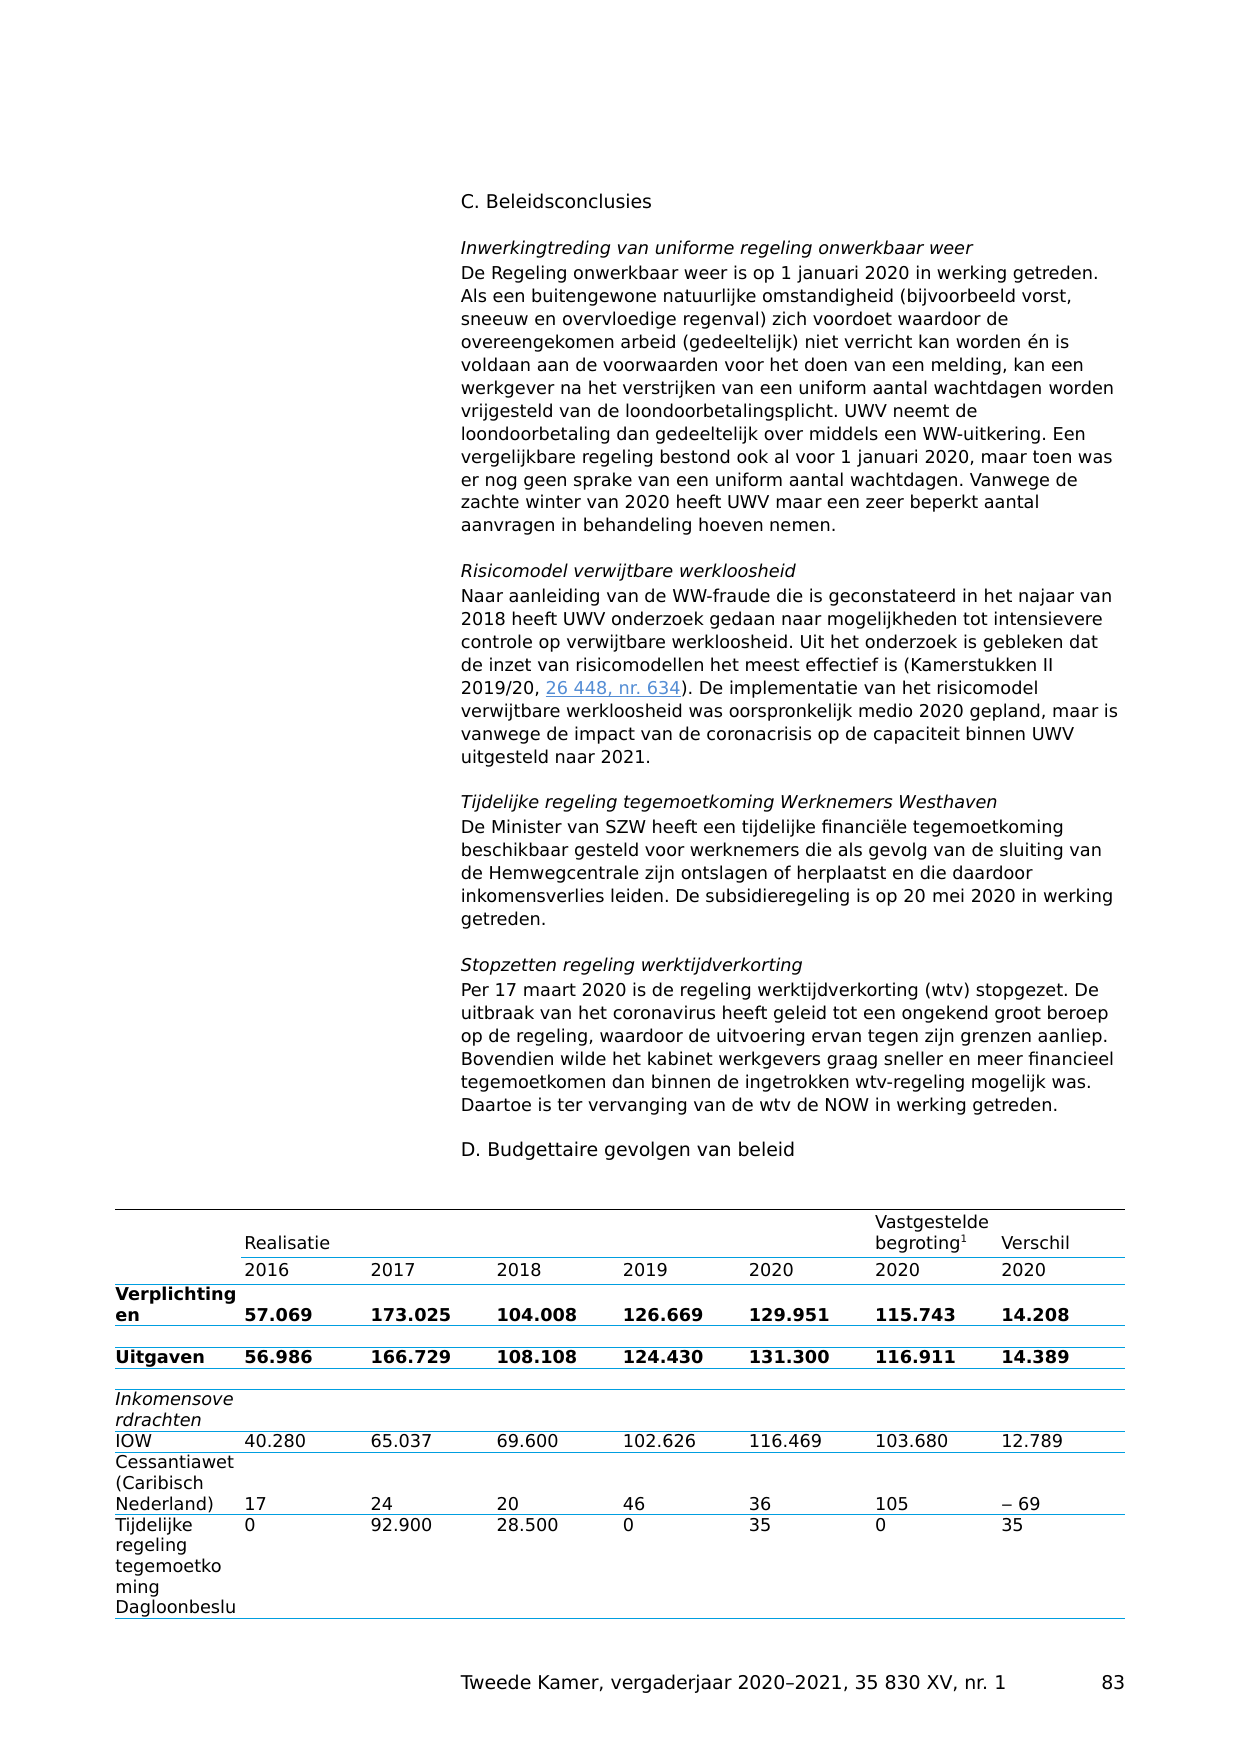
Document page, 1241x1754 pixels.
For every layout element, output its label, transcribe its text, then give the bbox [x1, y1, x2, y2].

table_cell 129.951 [746, 1285, 872, 1325]
table_cell 0 [241, 1515, 367, 1618]
text Risicomodel verwijtbare werkloosheid [461, 559, 1125, 582]
table_cell 17 [241, 1453, 367, 1514]
table_cell Uitgaven [115, 1348, 241, 1368]
table_cell [115, 1210, 241, 1284]
table_cell [998, 1369, 1125, 1389]
table_cell 116.469 [746, 1432, 872, 1452]
table_cell 103.680 [872, 1432, 998, 1452]
text De Minister van SZW heeft een tijdelijke financiële tegemoetkoming beschikbaar gesteld voor werknemers die als gevolg van de sluiting van de Hemwegcentrale zijn ontslagen of herplaatst en die daardoor inkomensverlies leiden. De subsidieregeling is op 20 mei 2020 in werking getreden. [461, 816, 1125, 930]
table_cell [746, 1326, 872, 1347]
table_cell 35 [998, 1515, 1125, 1618]
table_cell [368, 1326, 493, 1347]
table_cell 0 [620, 1515, 746, 1618]
table_cell 102.626 [620, 1432, 746, 1452]
table_cell 20 [494, 1453, 620, 1514]
table_cell 2020 [746, 1258, 872, 1284]
table_cell Realisatie [241, 1210, 872, 1257]
table_cell 14.208 [998, 1285, 1125, 1325]
table_cell [368, 1369, 493, 1389]
title D. Budgettaire gevolgen van beleid [461, 1138, 1125, 1160]
table_cell IOW [115, 1432, 241, 1452]
table_cell [494, 1390, 620, 1431]
table_cell 24 [368, 1453, 493, 1514]
table_cell 124.430 [620, 1348, 746, 1368]
text De Regeling onwerkbaar weer is op 1 januari 2020 in werking getreden. Als een buitengewone natuurlijke omstandigheid (bijvoorbeeld vorst, sneeuw en overvloedige regenval) zich voordoet waardoor de overeengekomen arbeid (gedeeltelijk) niet verricht kan worden én is voldaan aan de voorwaarden voor het doen van een melding, kan een werkgever na het verstrijken van een uniform aantal wachtdagen worden vrijgesteld van de loondoorbetalingsplicht. UWV neemt de loondoorbetaling dan gedeeltelijk over middels een WW-uitkering. Een vergelijkbare regeling bestond ook al voor 1 januari 2020, maar toen was er nog geen sprake van een uniform aantal wachtdagen. Vanwege de zachte winter van 2020 heeft UWV maar een zeer beperkt aantal aanvragen in behandeling hoeven nemen. [461, 261, 1125, 536]
title C. Beleidsconclusies [461, 191, 1125, 213]
table_cell 173.025 [368, 1285, 493, 1325]
table_cell [115, 1326, 241, 1347]
table_cell 14.389 [998, 1348, 1125, 1368]
table_cell [746, 1369, 872, 1389]
table_cell [620, 1326, 746, 1347]
table_cell 2018 [494, 1258, 620, 1284]
table_cell [872, 1390, 998, 1431]
table_cell 0 [872, 1515, 998, 1618]
table_cell Verplichtingen [115, 1285, 241, 1325]
table_cell Inkomensoverdrachten [115, 1390, 241, 1431]
table_cell Tijdelijke regeling tegemoetkoming Dagloonbeslu [115, 1515, 241, 1618]
table_cell 12.789 [998, 1432, 1125, 1452]
table_cell 69.600 [494, 1432, 620, 1452]
table_cell 2020 [872, 1258, 998, 1284]
text Naar aanleiding van de WW-fraude die is geconstateerd in het najaar van 2018 heeft UWV onderzoek gedaan naar mogelijkheden tot intensievere controle op verwijtbare werkloosheid. Uit het onderzoek is gebleken dat de inzet van risicomodellen het meest effectief is (Kamerstukken II 2019/20, 26 448, nr. 634). De implementatie van het risicomodel verwijtbare werkloosheid was oorspronkelijk medio 2020 gepland, maar is vanwege de impact van de coronacrisis op de capaciteit binnen UWV uitgesteld naar 2021. [461, 584, 1125, 768]
table_cell Verschil [998, 1210, 1125, 1257]
table_cell [998, 1326, 1125, 1347]
table_cell [620, 1390, 746, 1431]
table_cell 2020 [998, 1258, 1125, 1284]
table_cell 2017 [368, 1258, 493, 1284]
table_cell [620, 1369, 746, 1389]
table_cell 46 [620, 1453, 746, 1514]
table_cell [368, 1390, 493, 1431]
table_cell 65.037 [368, 1432, 493, 1452]
table_cell [872, 1326, 998, 1347]
table_cell [494, 1369, 620, 1389]
table_cell 105 [872, 1453, 998, 1514]
table_cell 116.911 [872, 1348, 998, 1368]
table_cell 56.986 [241, 1348, 367, 1368]
table_cell [115, 1369, 241, 1389]
text Inwerkingtreding van uniforme regeling onwerkbaar weer [461, 236, 1125, 259]
table_cell [746, 1390, 872, 1431]
table_cell 104.008 [494, 1285, 620, 1325]
table_cell [241, 1326, 367, 1347]
table_cell ‒ 69 [998, 1453, 1125, 1514]
table_cell 92.900 [368, 1515, 493, 1618]
table_cell Cessantiawet (Caribisch Nederland) [115, 1453, 241, 1514]
table_cell 36 [746, 1453, 872, 1514]
table_cell 166.729 [368, 1348, 493, 1368]
text Tijdelijke regeling tegemoetkoming Werknemers Westhaven [461, 791, 1125, 813]
text Stopzetten regeling werktijdverkorting [461, 953, 1125, 976]
table_cell 126.669 [620, 1285, 746, 1325]
table_cell [241, 1369, 367, 1389]
table_cell [241, 1390, 367, 1431]
text Per 17 maart 2020 is de regeling werktijdverkorting (wtv) stopgezet. De uitbraak van het coronavirus heeft geleid tot een ongekend groot beroep op de regeling, waardoor de uitvoering ervan tegen zijn grenzen aanliep. Bovendien wilde het kabinet werkgevers graag sneller en meer financieel tegemoetkomen dan binnen de ingetrokken wtv-regeling mogelijk was. Daartoe is ter vervanging van de wtv de NOW in werking getreden. [461, 978, 1125, 1116]
table_cell 28.500 [494, 1515, 620, 1618]
table_cell 40.280 [241, 1432, 367, 1452]
table_cell 2016 [241, 1258, 367, 1284]
table_cell 108.108 [494, 1348, 620, 1368]
table_cell 57.069 [241, 1285, 367, 1325]
table_cell Vastgestelde begroting1 [872, 1210, 998, 1257]
table_header Tabel 44 Begrotingsgefinancierde budgettaire gevolgen van beleidsartikel 5 (bedragen x € 1.000) [115, 1184, 1125, 1209]
table_cell 35 [746, 1515, 872, 1618]
table_cell 115.743 [872, 1285, 998, 1325]
table_cell [494, 1326, 620, 1347]
table_cell [872, 1369, 998, 1389]
table_cell 131.300 [746, 1348, 872, 1368]
table_cell [998, 1390, 1125, 1431]
table_cell 2019 [620, 1258, 746, 1284]
